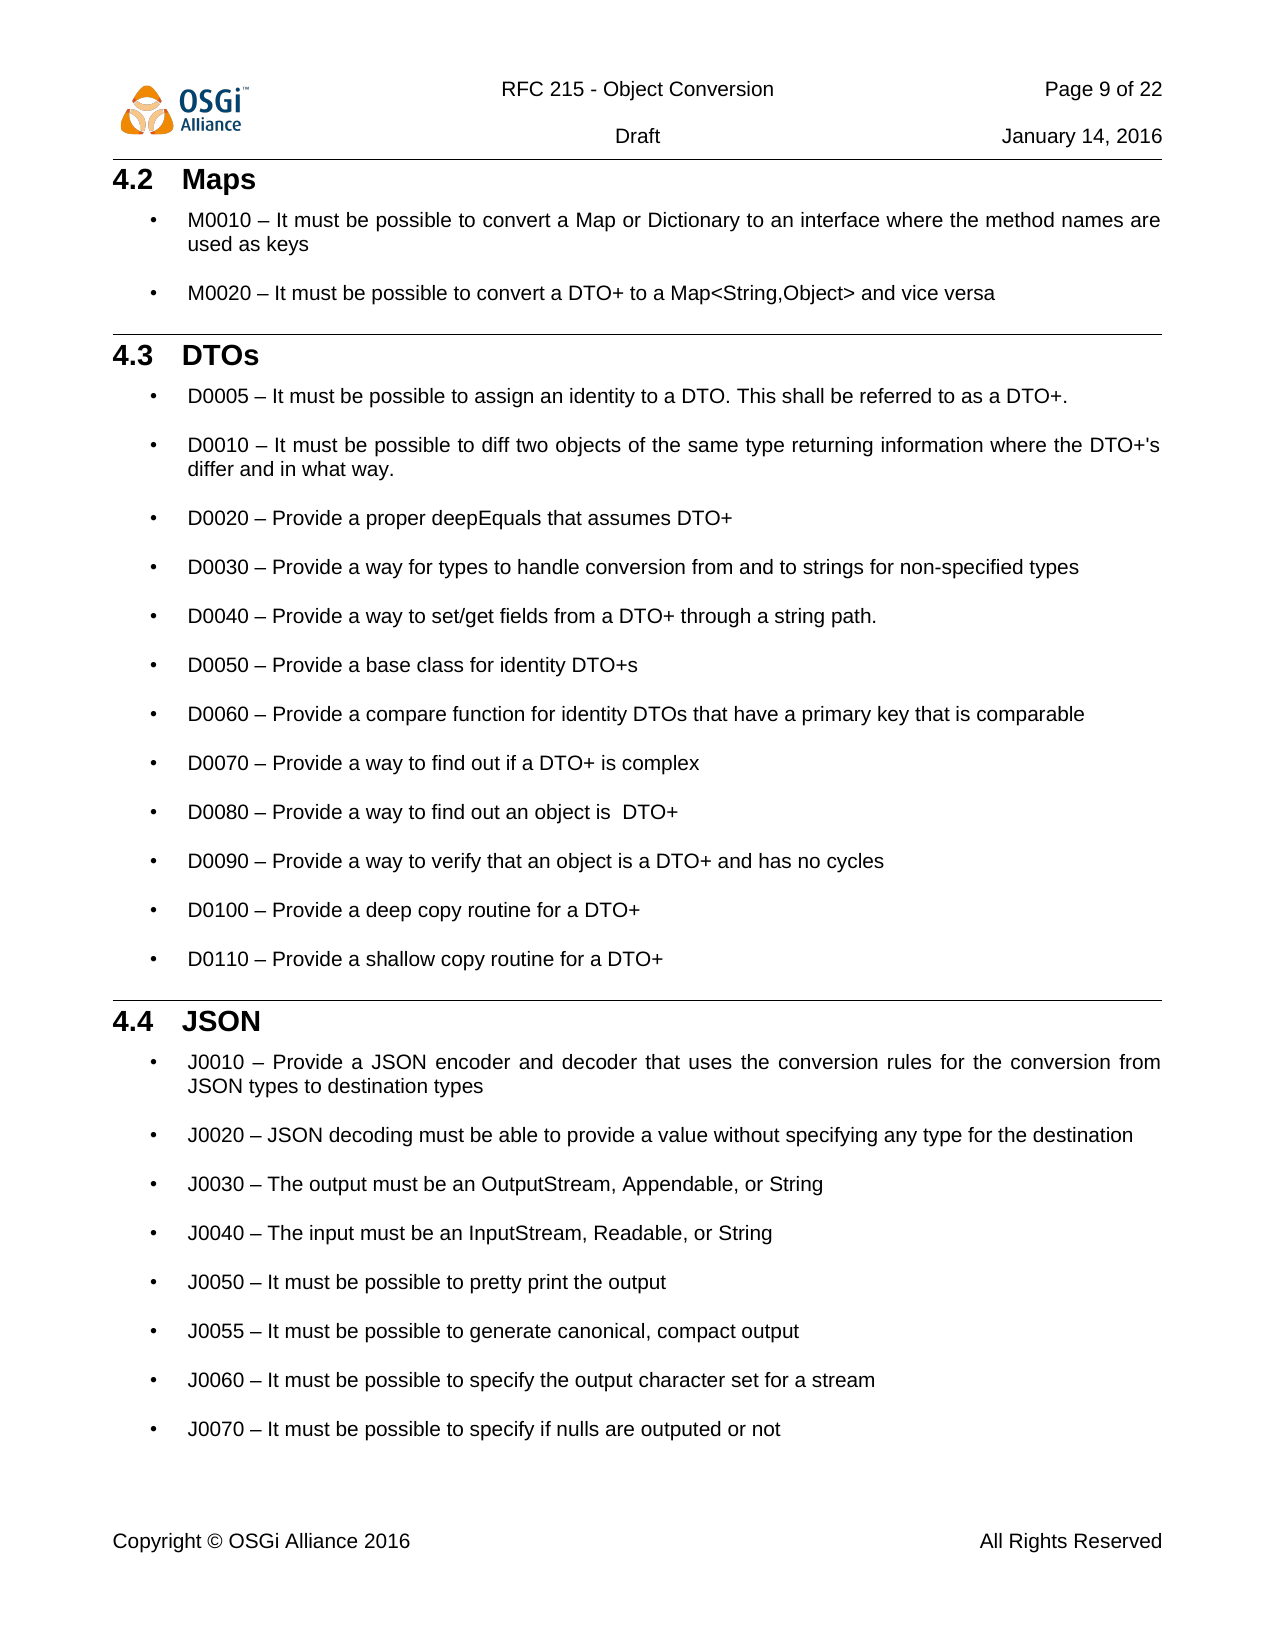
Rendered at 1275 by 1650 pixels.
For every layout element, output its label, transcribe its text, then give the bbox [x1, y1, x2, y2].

list D0090 – Provide a way to verify that an object is a DTO+ and has no cycles [150, 849, 1162, 873]
list D0010 – It must be possible to diff two objects of the same type returning information where the DTO+'s differ and in what way. [150, 433, 1162, 481]
list M0010 – It must be possible to convert a Map or Dictionary to an interface where the method names are used as keys [150, 208, 1162, 256]
list D0020 – Provide a proper deepEquals that assumes DTO+ [150, 506, 1162, 530]
list J0060 – It must be possible to specify the output character set for a stream [150, 1368, 1162, 1392]
subtitle JSON [112, 1001, 1162, 1037]
list J0050 – It must be possible to pretty print the output [150, 1270, 1162, 1294]
list D0030 – Provide a way for types to handle conversion from and to strings for non-specified types [150, 555, 1162, 579]
list J0020 – JSON decoding must be able to provide a value without specifying any type for the destination [150, 1123, 1162, 1147]
list D0070 – Provide a way to find out if a DTO+ is complex [150, 751, 1162, 775]
list J0055 – It must be possible to generate canonical, compact output [150, 1319, 1162, 1343]
list J0010 – Provide a JSON encoder and decoder that uses the conversion rules for the conversion from JSON types to destination types [150, 1049, 1162, 1098]
list J0030 – The output must be an OutputStream, Appendable, or String [150, 1172, 1162, 1196]
list D0005 – It must be possible to assign an identity to a DTO. This shall be referred to as a DTO+. [150, 383, 1162, 408]
list J0070 – It must be possible to specify if nulls are outputed or not [150, 1417, 1162, 1441]
subtitle DTOs [112, 335, 1162, 371]
list M0020 – It must be possible to convert a DTO+ to a Map<String,Object> and vice versa [150, 281, 1162, 305]
list D0060 – Provide a compare function for identity DTOs that have a primary key that is comparable [150, 702, 1162, 726]
list D0080 – Provide a way to find out an object is DTO+ [150, 800, 1162, 824]
list J0040 – The input must be an InputStream, Readable, or String [150, 1221, 1162, 1245]
list D0110 – Provide a shallow copy routine for a DTO+ [150, 947, 1162, 971]
picture [113, 78, 257, 142]
list D0100 – Provide a deep copy routine for a DTO+ [150, 898, 1162, 922]
subtitle Maps [112, 160, 1162, 196]
list D0040 – Provide a way to set/get fields from a DTO+ through a string path. [150, 604, 1162, 628]
list D0050 – Provide a base class for identity DTO+s [150, 653, 1162, 677]
